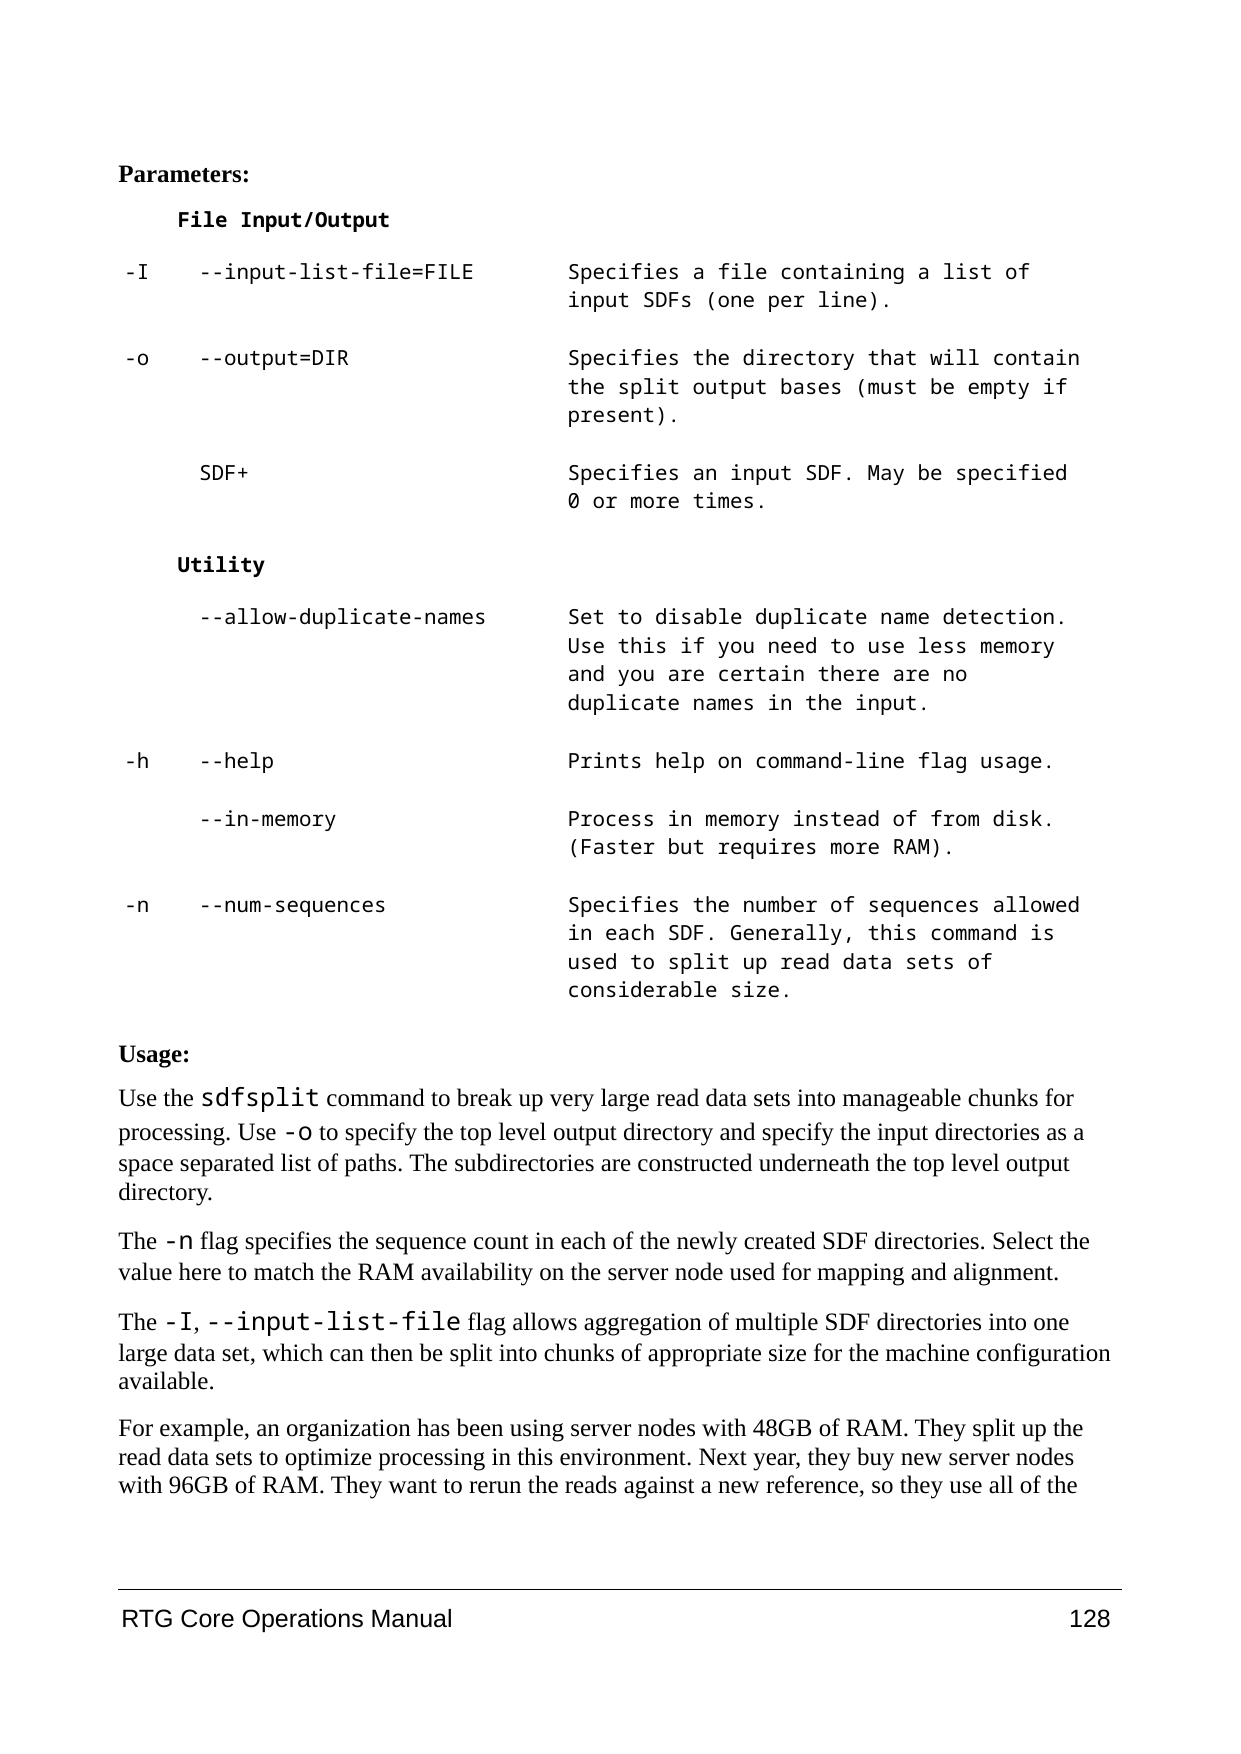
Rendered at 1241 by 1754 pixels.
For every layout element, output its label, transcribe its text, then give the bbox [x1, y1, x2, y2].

text File Input/Output [177, 205, 1122, 233]
table_header Specifies a file containing a list of input SDFs (one per line). [561, 245, 1093, 332]
table_cell Specifies the directory that will contain the split output bases (must be empty if present). [561, 332, 1093, 446]
table_cell --output=DIR [193, 332, 561, 446]
table_cell [118, 446, 193, 533]
table_cell SDF+ [193, 446, 561, 533]
table_cell Prints help on command-line flag usage. [561, 734, 1093, 792]
table_header -I [118, 245, 193, 332]
table_header --allow-duplicate-names [193, 591, 561, 734]
table_cell -h [118, 734, 193, 792]
table_cell Specifies an input SDF. May be specified 0 or more times. [561, 446, 1093, 533]
text Utility [177, 551, 1122, 579]
table_cell --in-memory [193, 792, 561, 878]
table_cell --help [193, 734, 561, 792]
table_cell --num-sequences [193, 878, 561, 1021]
table_header Set to disable duplicate name detection. Use this if you need to use less memory and you are certain there are no duplicate names in the input. [561, 591, 1093, 734]
subtitle Parameters: [118, 159, 1122, 187]
table_cell [118, 792, 193, 878]
text Use the sdfsplit command to break up very large read data sets into manageable chunks for processing. Use -o to specify the top level output directory and specify the input directories as a space separated list of paths. The subdirectories are constructed underneath the top level output directory. [118, 1080, 1122, 1205]
text The -I, --input-list-file flag allows aggregation of multiple SDF directories into one large data set, which can then be split into chunks of appropriate size for the machine configuration available. [118, 1303, 1122, 1395]
table_cell Process in memory instead of from disk. (Faster but requires more RAM). [561, 792, 1093, 878]
text The -n flag specifies the sequence count in each of the newly created SDF directories. Select the value here to match the RAM availability on the server node used for mapping and alignment. [118, 1223, 1122, 1286]
text For example, an organization has been using server nodes with 48GB of RAM. They split up the read data sets to optimize processing in this environment. Next year, they buy new server nodes with 96GB of RAM. They want to rerun the reads against a new reference, so they use all of the [118, 1413, 1122, 1499]
table_cell -n [118, 878, 193, 1021]
table_cell -o [118, 332, 193, 446]
table_cell Specifies the number of sequences allowed in each SDF. Generally, this command is used to split up read data sets of considerable size. [561, 878, 1093, 1021]
table_header [118, 591, 193, 734]
subtitle Usage: [118, 1039, 1122, 1068]
table_header --input-list-file=FILE [193, 245, 561, 332]
